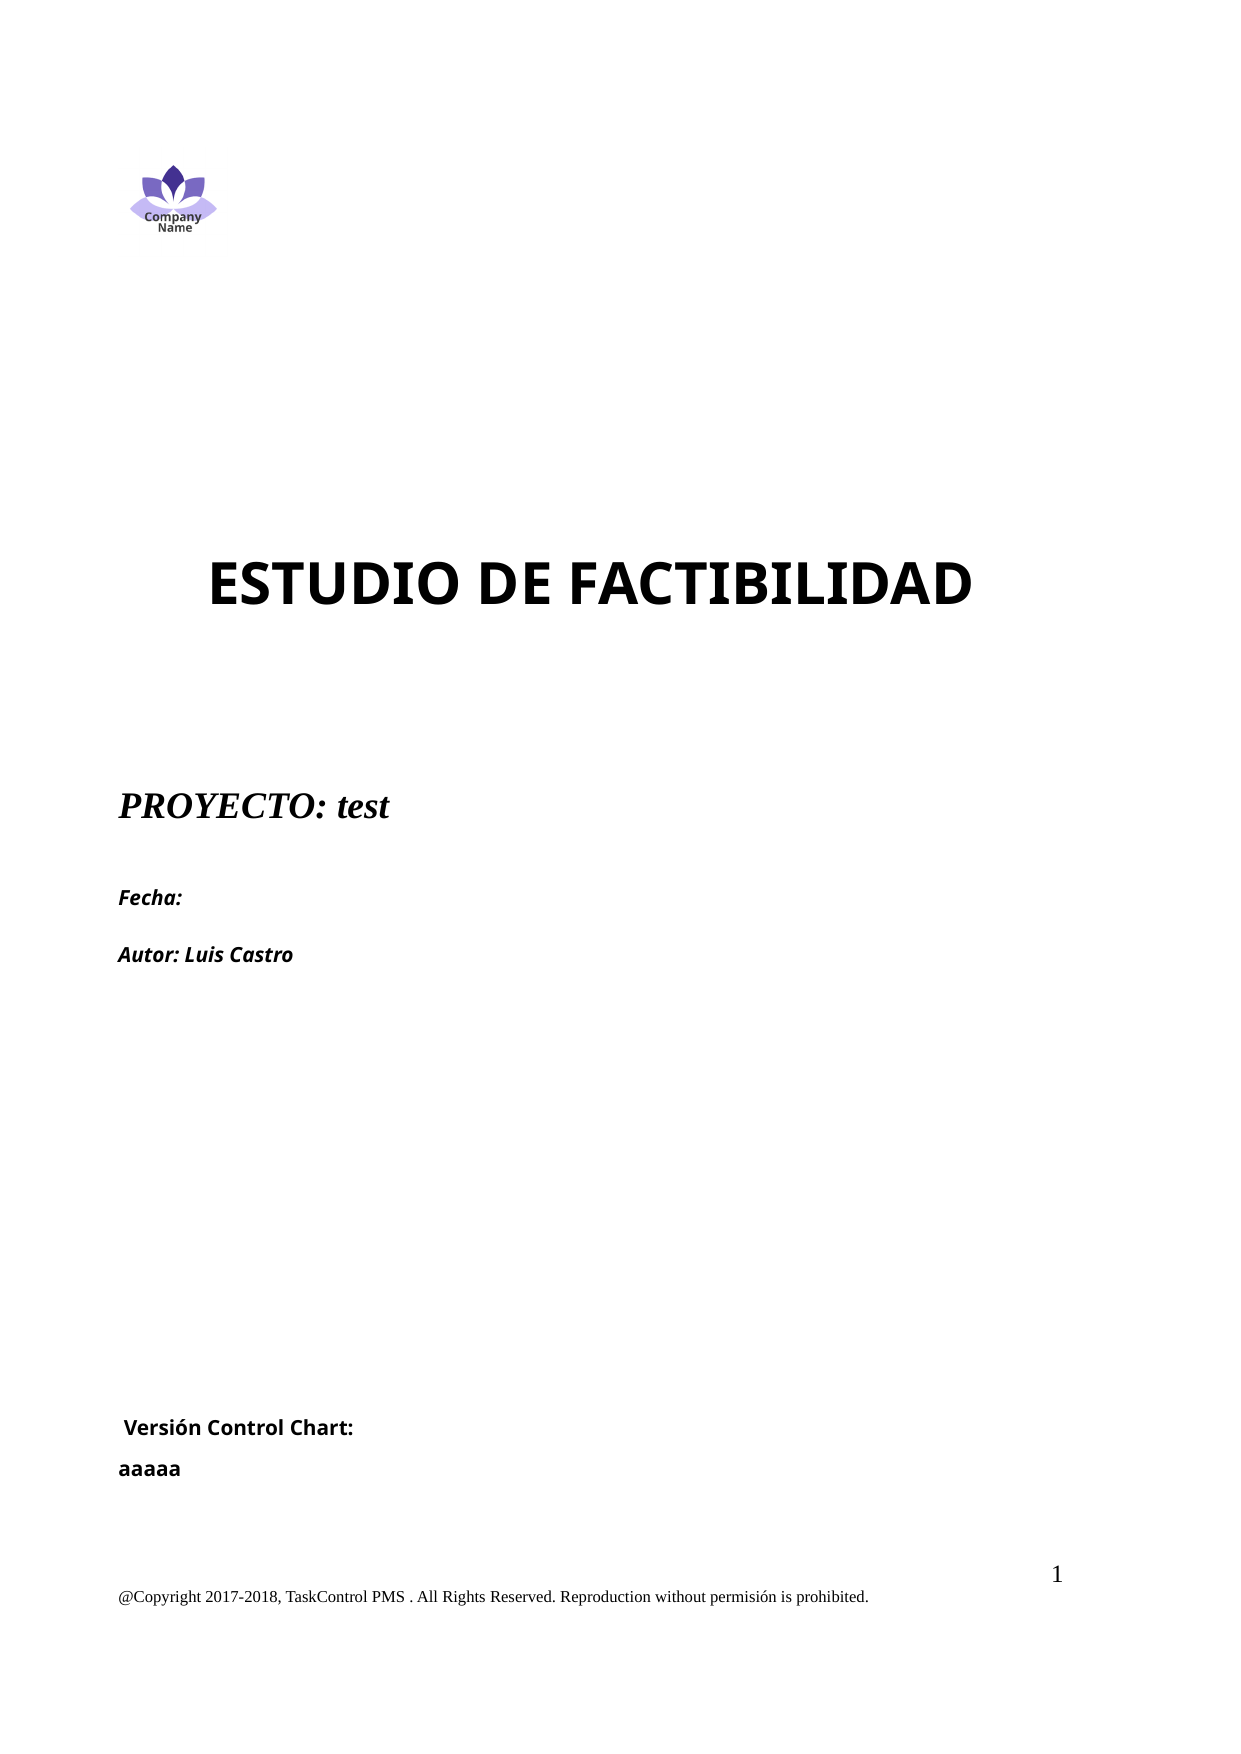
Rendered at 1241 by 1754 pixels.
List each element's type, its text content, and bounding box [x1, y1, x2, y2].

text aaaaa [118, 1454, 1063, 1482]
text Autor: Luis Castro [118, 912, 1063, 968]
picture [118, 147, 228, 257]
text ESTUDIO DE FACTIBILIDAD [118, 542, 1063, 622]
text Versión Control Chart: [118, 1413, 1063, 1441]
text Fecha: [118, 883, 1063, 912]
text PROYECTO: test [118, 783, 1063, 826]
